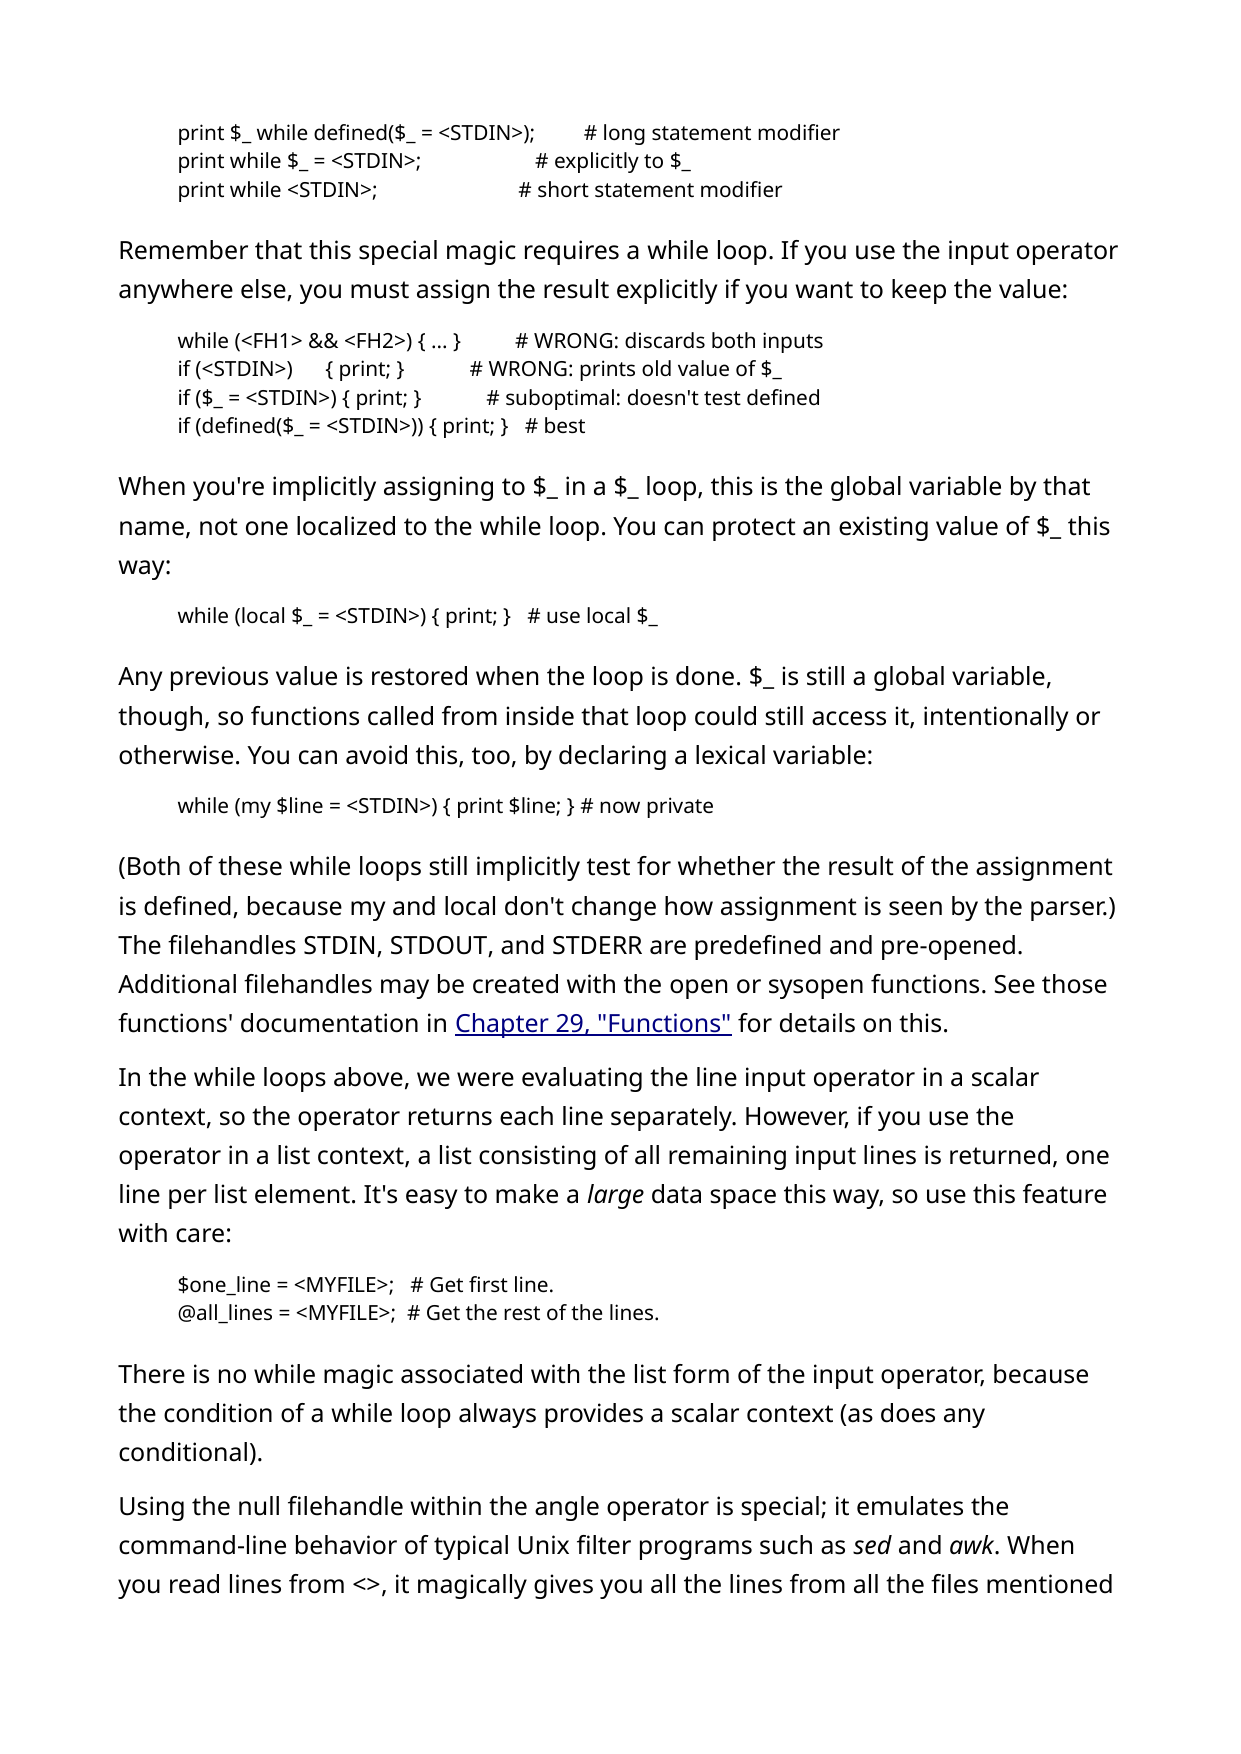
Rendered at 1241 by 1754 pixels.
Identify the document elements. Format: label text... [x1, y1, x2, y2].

text (Both of these while loops still implicitly test for whether the result of the assignment is defined, because my and local don't change how assignment is seen by the parser.) The filehandles STDIN, STDOUT, and STDERR are predefined and pre-opened. Additional filehandles may be created with the open or sysopen functions. See those functions' documentation in Chapter 29, "Functions" for details on this. [118, 849, 1122, 1040]
text print while <STDIN>; # short statement modifier [177, 175, 1063, 203]
text @all_lines = <MYFILE>; # Get the rest of the lines. [177, 1298, 1063, 1327]
text print $_ while defined($_ = <STDIN>); # long statement modifier [177, 118, 1063, 147]
text In the while loops above, we were evaluating the line input operator in a scalar context, so the operator returns each line separately. However, if you use the operator in a list context, a list consisting of all remaining input lines is returned, one line per list element. It's easy to make a large data space this way, so use this feature with care: [118, 1059, 1122, 1250]
text Using the null filehandle within the angle operator is special; it emulates the command-line behavior of typical Unix filter programs such as sed and awk. When you read lines from <>, it magically gives you all the lines from all the files mentioned [118, 1488, 1122, 1601]
text while (local $_ = <STDIN>) { print; } # use local $_ [177, 601, 1063, 629]
text print while $_ = <STDIN>; # explicitly to $_ [177, 147, 1063, 175]
text if (<STDIN>) { print; } # WRONG: prints old value of $_ [177, 354, 1063, 383]
text if (defined($_ = <STDIN>)) { print; } # best [177, 411, 1063, 439]
text if ($_ = <STDIN>) { print; } # suboptimal: doesn't test defined [177, 383, 1063, 411]
text There is no while magic associated with the list form of the input operator, because the condition of a while loop always provides a scalar context (as does any conditional). [118, 1356, 1122, 1469]
text When you're implicitly assigning to $_ in a $_ loop, this is the global variable by that name, not one localized to the while loop. You can protect an existing value of $_ this way: [118, 469, 1122, 581]
text $one_line = <MYFILE>; # Get first line. [177, 1270, 1063, 1298]
text Any previous value is restored when the loop is done. $_ is still a global variable, though, so functions called from inside that loop could still access it, intentionally or otherwise. You can avoid this, too, by declaring a lexical variable: [118, 659, 1122, 771]
text Remember that this special magic requires a while loop. If you use the input operator anywhere else, you must assign the result explicitly if you want to keep the value: [118, 233, 1122, 306]
text while (<FH1> && <FH2>) { ... } # WRONG: discards both inputs [177, 326, 1063, 354]
text while (my $line = <STDIN>) { print $line; } # now private [177, 791, 1063, 819]
